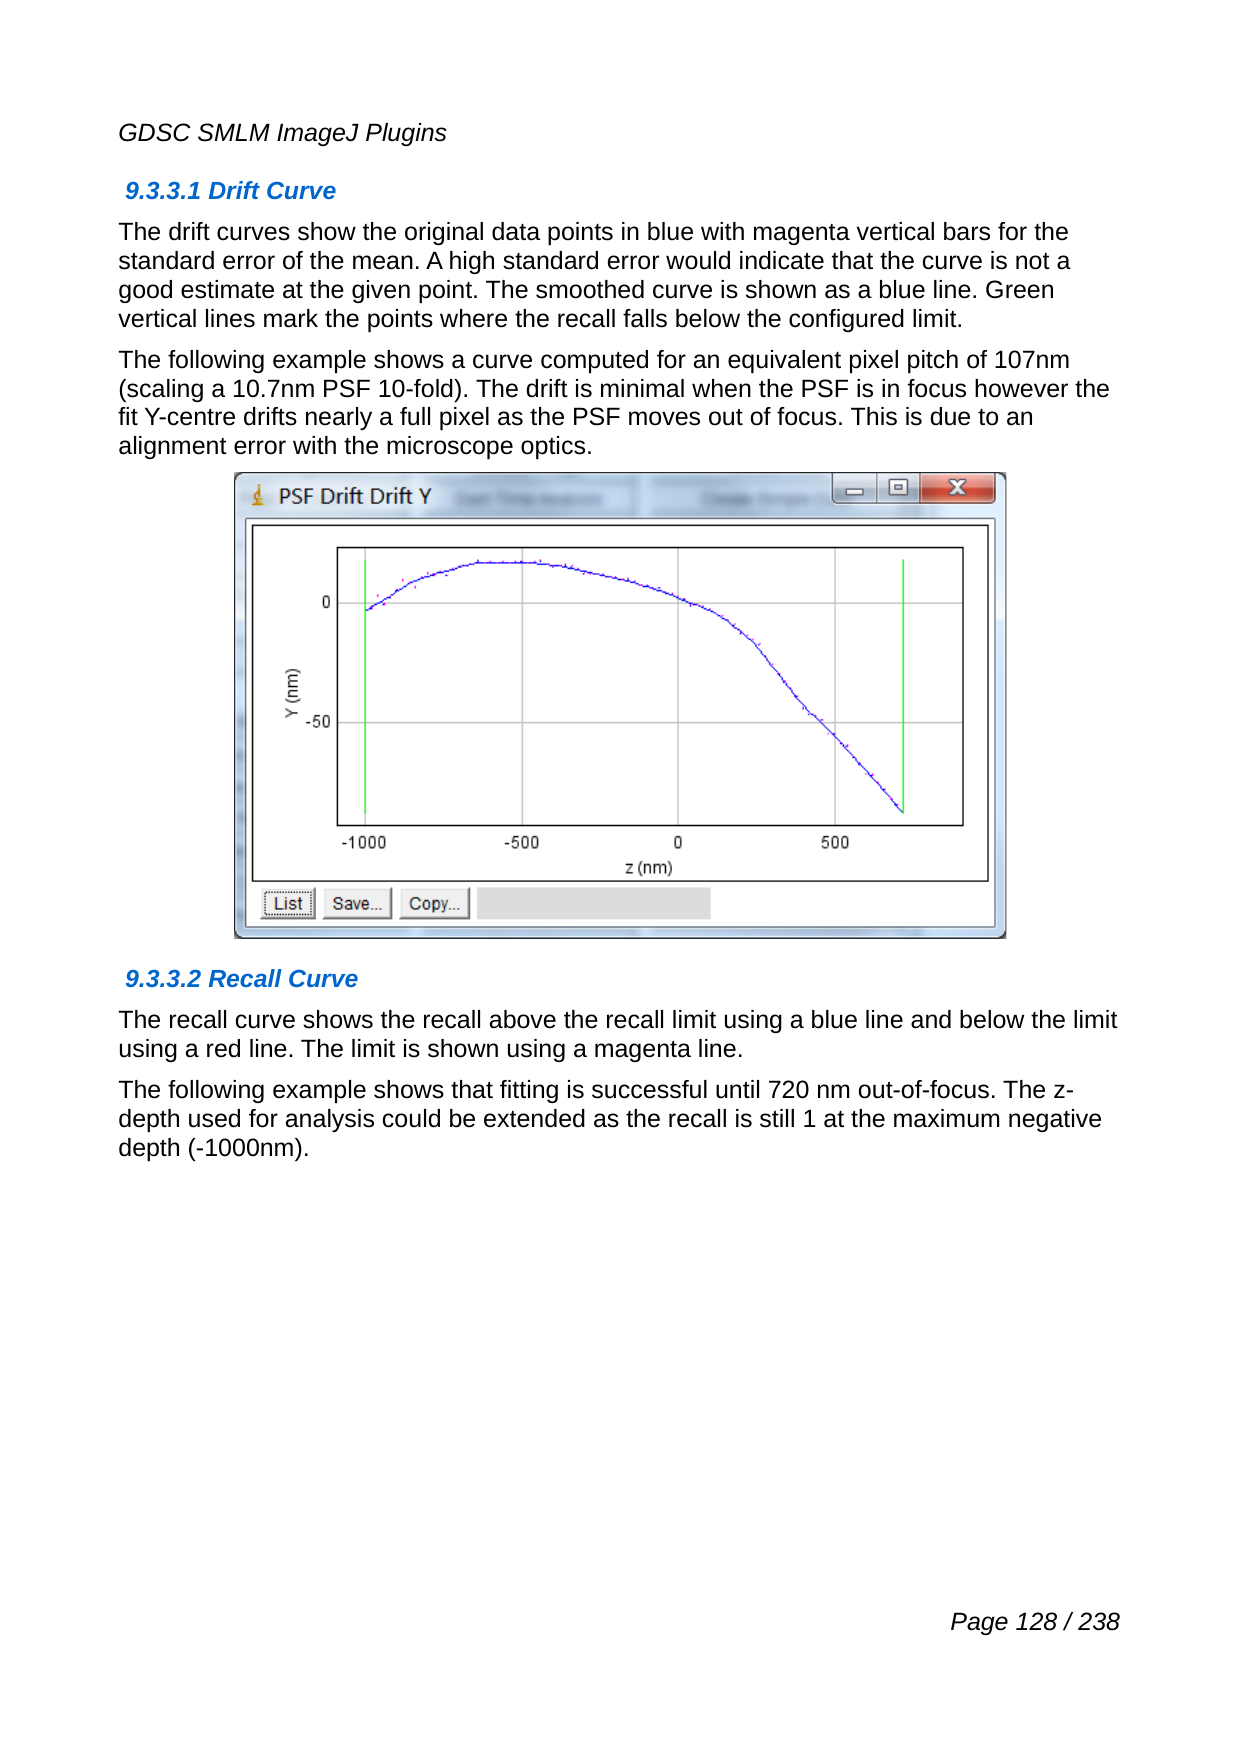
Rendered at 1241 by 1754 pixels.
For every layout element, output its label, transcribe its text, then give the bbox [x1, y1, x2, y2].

text The following example shows that fitting is successful until 720 nm out-of-focus. The z-depth used for analysis could be extended as the recall is still 1 at the maximum negative depth (-1000nm). [118, 1075, 1122, 1161]
subtitle Recall Curve [118, 964, 1122, 993]
text The following example shows a curve computed for an equivalent pixel pitch of 107nm (scaling a 10.7nm PSF 10-fold). The drift is minimal when the PSF is in focus however the fit Y-centre drifts nearly a full pixel as the PSF moves out of focus. This is due to an alignment error with the microscope optics. [118, 345, 1122, 460]
text The drift curves show the original data points in blue with magenta vertical bars for the standard error of the mean. A high standard error would indicate that the curve is not a good estimate at the given point. The smoothed curve is shown as a blue line. Green vertical lines mark the points where the recall falls below the configured limit. [118, 217, 1122, 332]
text The recall curve shows the recall above the recall limit using a blue line and below the limit using a red line. The limit is shown using a magenta line. [118, 1005, 1122, 1063]
subtitle Drift Curve [118, 176, 1122, 205]
picture [234, 472, 1007, 939]
